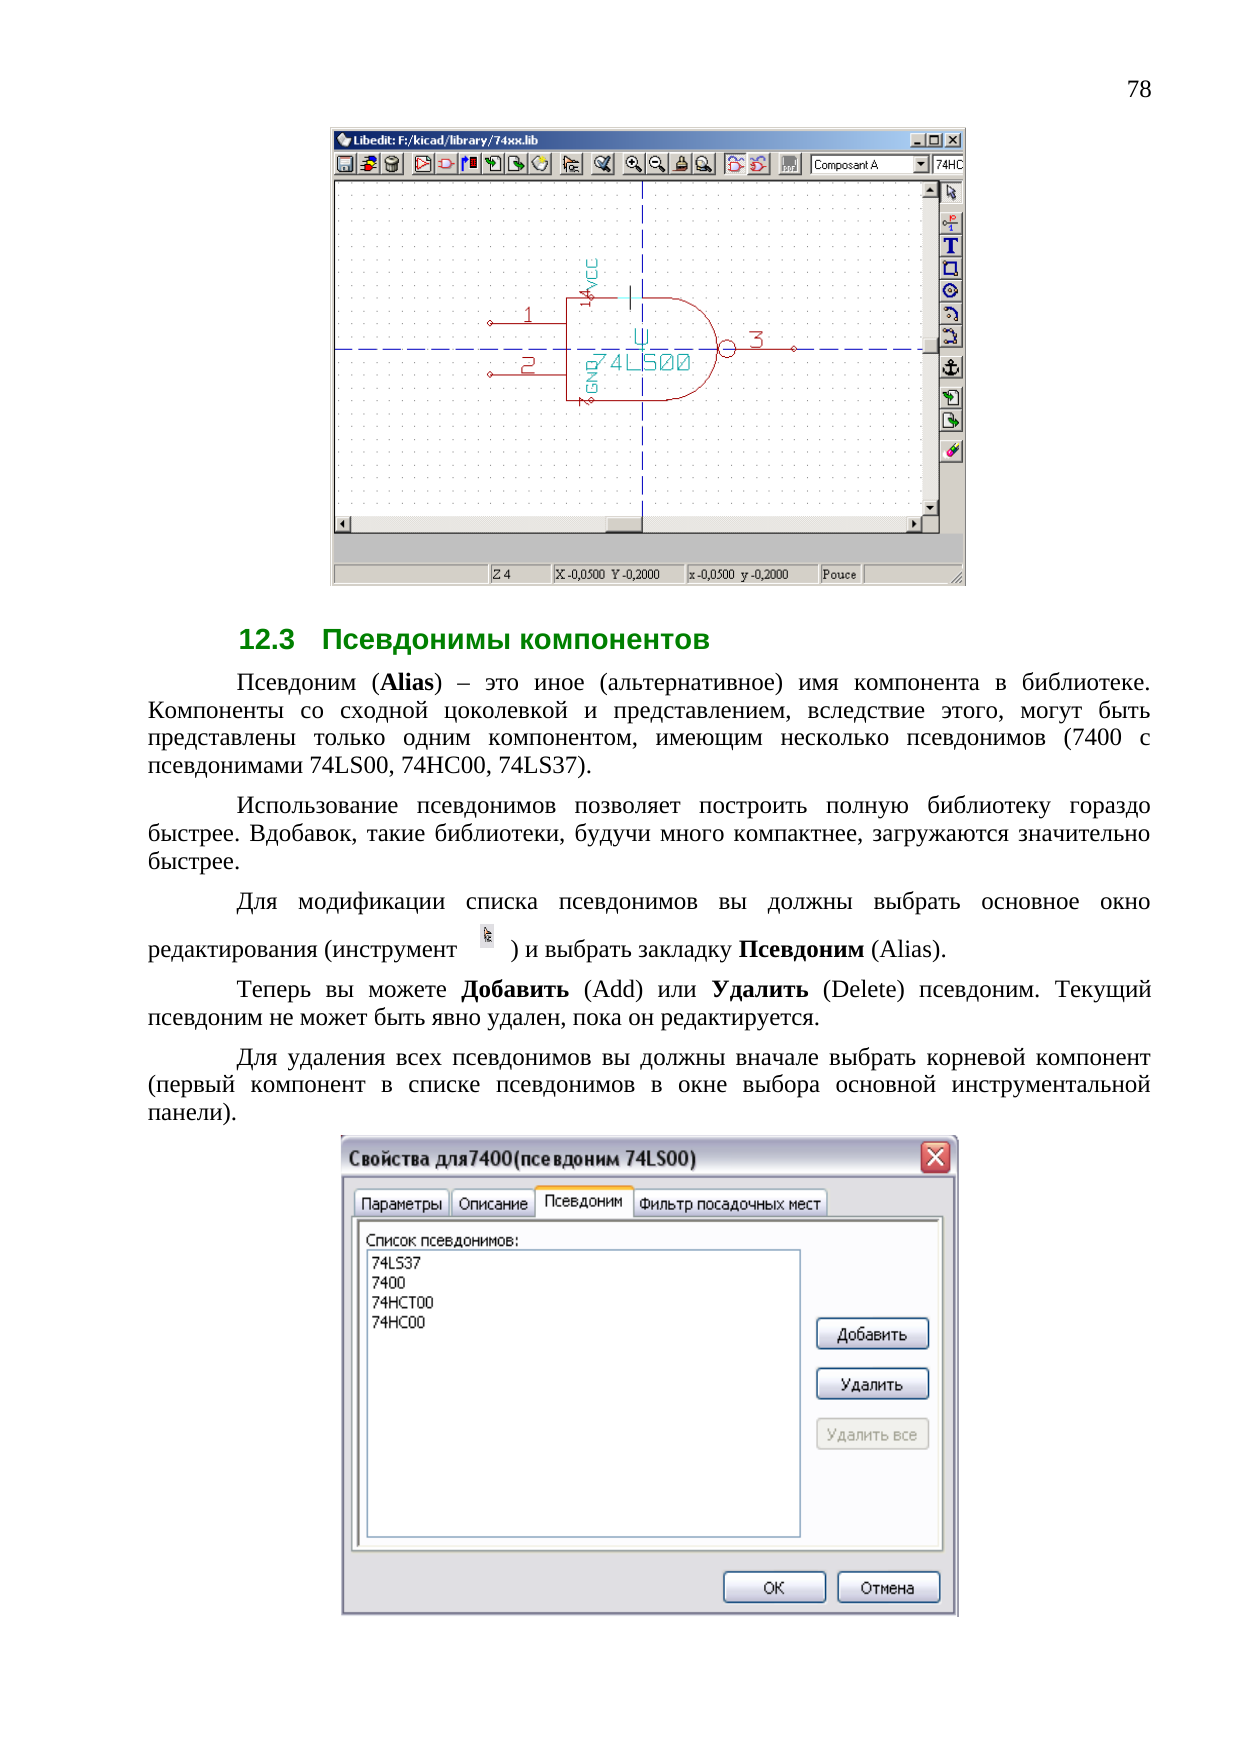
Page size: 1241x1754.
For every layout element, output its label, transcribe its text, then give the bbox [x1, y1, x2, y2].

text Для удаления всех псевдонимов вы должны вначале выбрать корневой компонент (первый компонент в списке псевдонимов в окне выбора основной инструментальной панели). [148, 1043, 1152, 1126]
picture [480, 923, 494, 948]
text Использование псевдонимов позволяет построить полную библиотеку гораздо быстрее. Вдобавок, такие библиотеки, будучи много компактнее, загружаются значительно быстрее. [148, 791, 1152, 874]
text Теперь вы можете Добавить (Add) или Удалить (Delete) псевдоним. Текущий псевдоним не может быть явно удален, пока он редактируется. [148, 975, 1152, 1030]
text Псевдоним (Alias) – это иное (альтернативное) имя компонента в библиотеке. Компоненты со сходной цоколевкой и представлением, вследствие этого, могут быть представлены только одним компонентом, имеющим несколько псевдонимов (7400 с псевдонимами 74LS00, 74HC00, 74LS37). [148, 668, 1152, 779]
text Для модификации списка псевдонимов вы должны выбрать основное окно редактирования (инструмент ) и выбрать закладку Псевдоним (Alias). [148, 887, 1152, 962]
picture [340, 1135, 959, 1617]
subtitle Псевдонимы компонентов [238, 623, 1152, 656]
